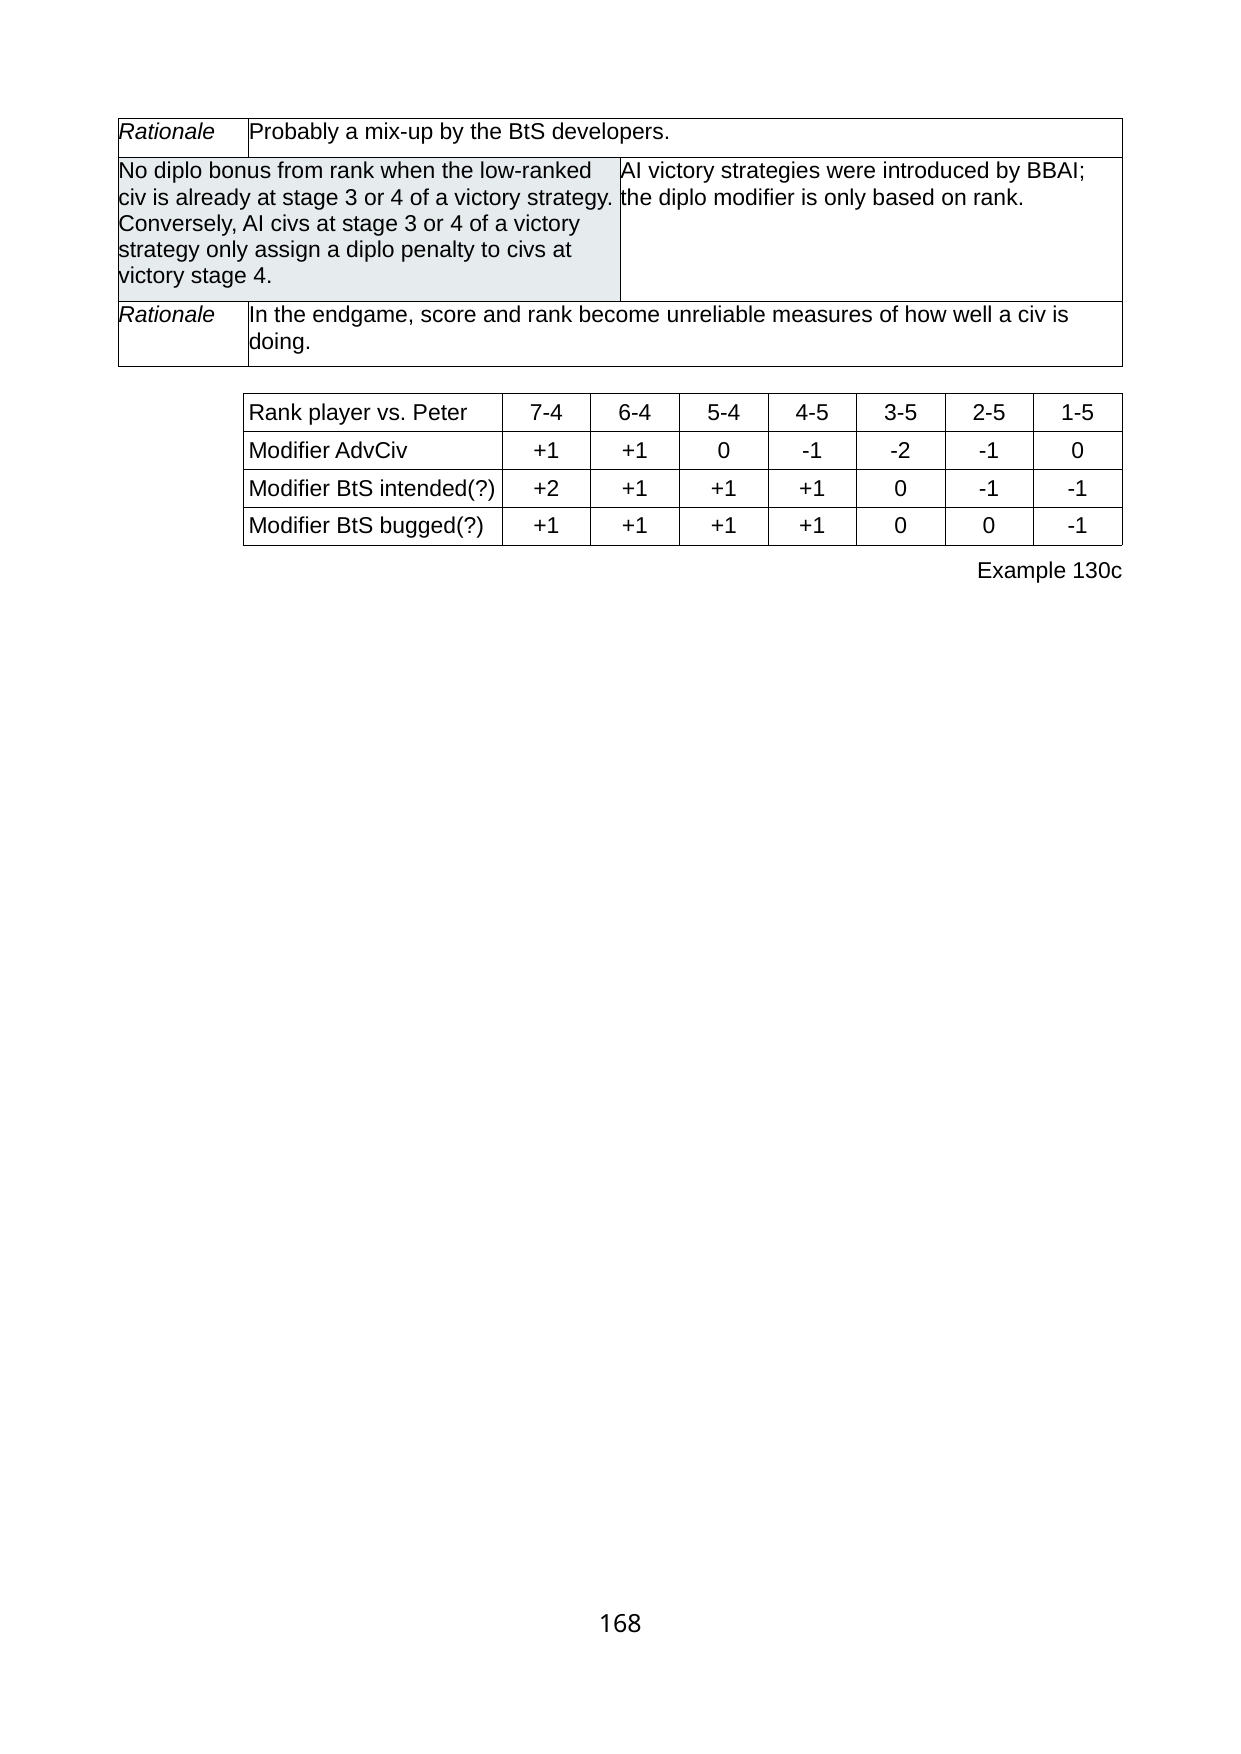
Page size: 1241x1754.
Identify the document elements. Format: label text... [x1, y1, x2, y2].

table_cell Modifier AdvCiv [244, 432, 502, 469]
table_cell +1 [591, 508, 679, 544]
table_cell No diplo bonus from rank when the low-ranked civ is already at stage 3 or 4 of a victory strategy. Conversely, AI civs at stage 3 or 4 of a victory strategy only assign a diplo penalty to civs at victory stage 4. [119, 158, 620, 301]
table_cell +1 [680, 470, 768, 507]
table_header 1-5 [1034, 394, 1122, 431]
table_cell +1 [680, 508, 768, 544]
table_header 6-4 [591, 394, 679, 431]
table_cell 0 [680, 432, 768, 469]
table_cell In the endgame, score and rank become unreliable measures of how well a civ is doing. [249, 302, 1122, 366]
table_cell +1 [769, 470, 856, 507]
table_cell -1 [769, 432, 856, 469]
table_cell +1 [591, 432, 679, 469]
table_cell Rationale [119, 302, 248, 366]
table_cell -1 [946, 432, 1033, 469]
table_header 5-4 [680, 394, 768, 431]
table_cell Modifier BtS intended(?) [244, 470, 502, 507]
table_cell +2 [503, 470, 590, 507]
table_cell 0 [1034, 432, 1122, 469]
table_header 2-5 [946, 394, 1033, 431]
table_header 3-5 [857, 394, 945, 431]
table_cell 0 [857, 470, 945, 507]
table_cell -1 [1034, 470, 1122, 507]
table_cell Modifier BtS bugged(?) [244, 508, 502, 544]
table_cell -2 [857, 432, 945, 469]
table_cell +1 [769, 508, 856, 544]
table_cell AI victory strategies were introduced by BBAI; the diplo modifier is only based on rank. [621, 158, 1122, 301]
table_cell +1 [591, 470, 679, 507]
table_cell 0 [857, 508, 945, 544]
table_cell 0 [946, 508, 1033, 544]
table_header 4-5 [769, 394, 856, 431]
text Example 130c [118, 557, 1122, 583]
table_cell Rationale [119, 119, 248, 157]
table_header 7-4 [503, 394, 590, 431]
table_cell +1 [503, 432, 590, 469]
table_cell +1 [503, 508, 590, 544]
table_cell -1 [946, 470, 1033, 507]
table_cell Probably a mix-up by the BtS developers. [249, 119, 1122, 157]
table_header Rank player vs. Peter [244, 394, 502, 431]
table_cell -1 [1034, 508, 1122, 544]
